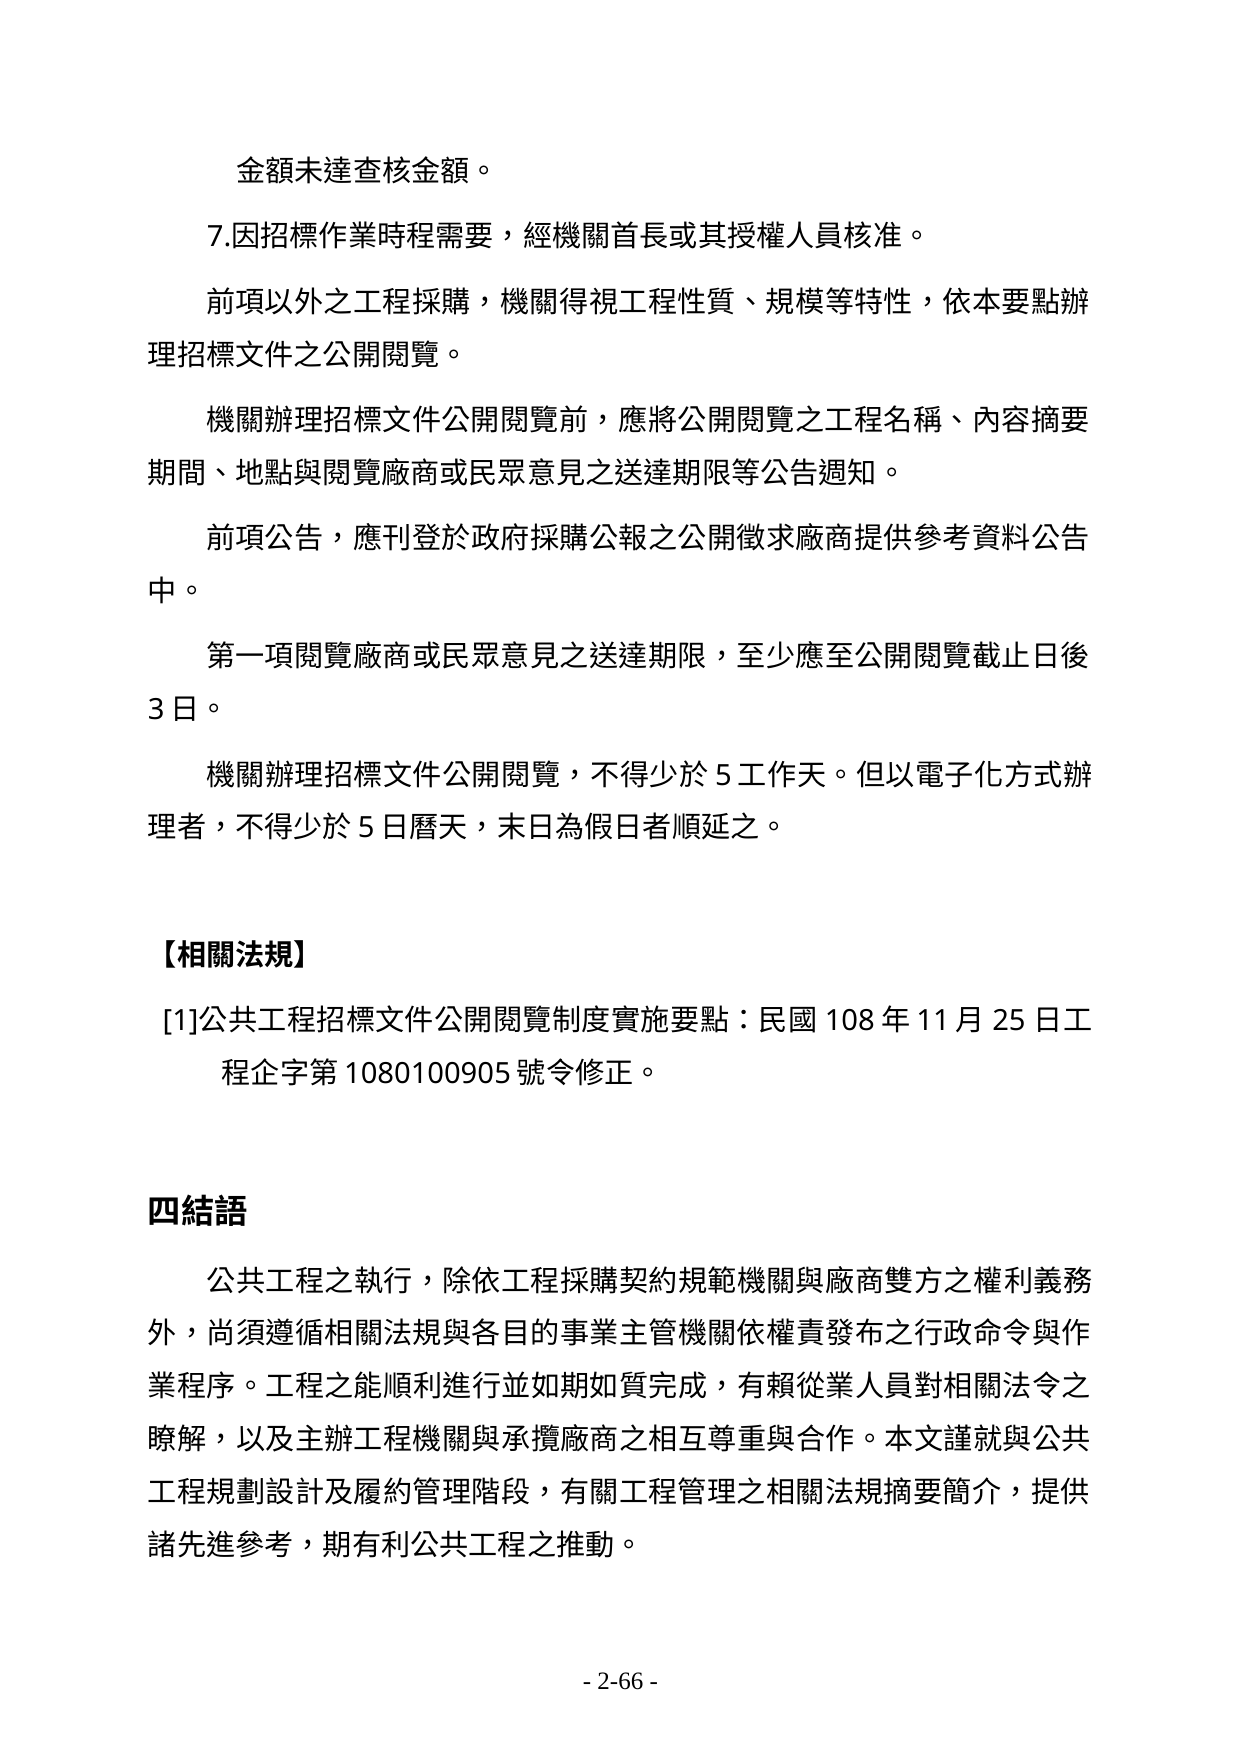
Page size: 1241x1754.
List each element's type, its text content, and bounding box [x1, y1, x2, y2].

text 公共工程之執行，除依工程採購契約規範機關與廠商雙方之權利義務外，尚須遵循相關法規與各目的事業主管機關依權責發布之行政命令與作業程序。工程之能順利進行並如期如質完成，有賴從業人員對相關法令之瞭解，以及主辦工程機關與承攬廠商之相互尊重與合作。本文謹就與公共工程規劃設計及履約管理階段，有關工程管理之相關法規摘要簡介，提供諸先進參考，期有利公共工程之推動。 [148, 1257, 1092, 1563]
text 金額未達查核金額。 [207, 148, 1092, 190]
text 第一項閱覽廠商或民眾意見之送達期限，至少應至公開閱覽截止日後3日。 [148, 633, 1092, 728]
text 7.因招標作業時程需要，經機關首長或其授權人員核准。 [207, 213, 1092, 255]
text 前項以外之工程採購，機關得視工程性質、規模等特性，依本要點辦理招標文件之公開閱覽。 [148, 278, 1092, 373]
text 機關辦理招標文件公開閱覽，不得少於5工作天。但以電子化方式辦理者，不得少於5日曆天，末日為假日者順延之。 [148, 751, 1092, 846]
text 前項公告，應刊登於政府採購公報之公開徵求廠商提供參考資料公告中。 [148, 515, 1092, 610]
text [1]公共工程招標文件公開閱覽制度實施要點：民國108年11月 25 日工程企字第1080100905號令修正。 [162, 997, 1092, 1092]
subtitle 結語 [148, 1184, 1092, 1233]
text 機關辦理招標文件公開閱覽前，應將公開閱覽之工程名稱、內容摘要、期間、地點與閱覽廠商或民眾意見之送達期限等公告週知。 [148, 397, 1092, 492]
text 【相關法規】 [148, 931, 1092, 974]
